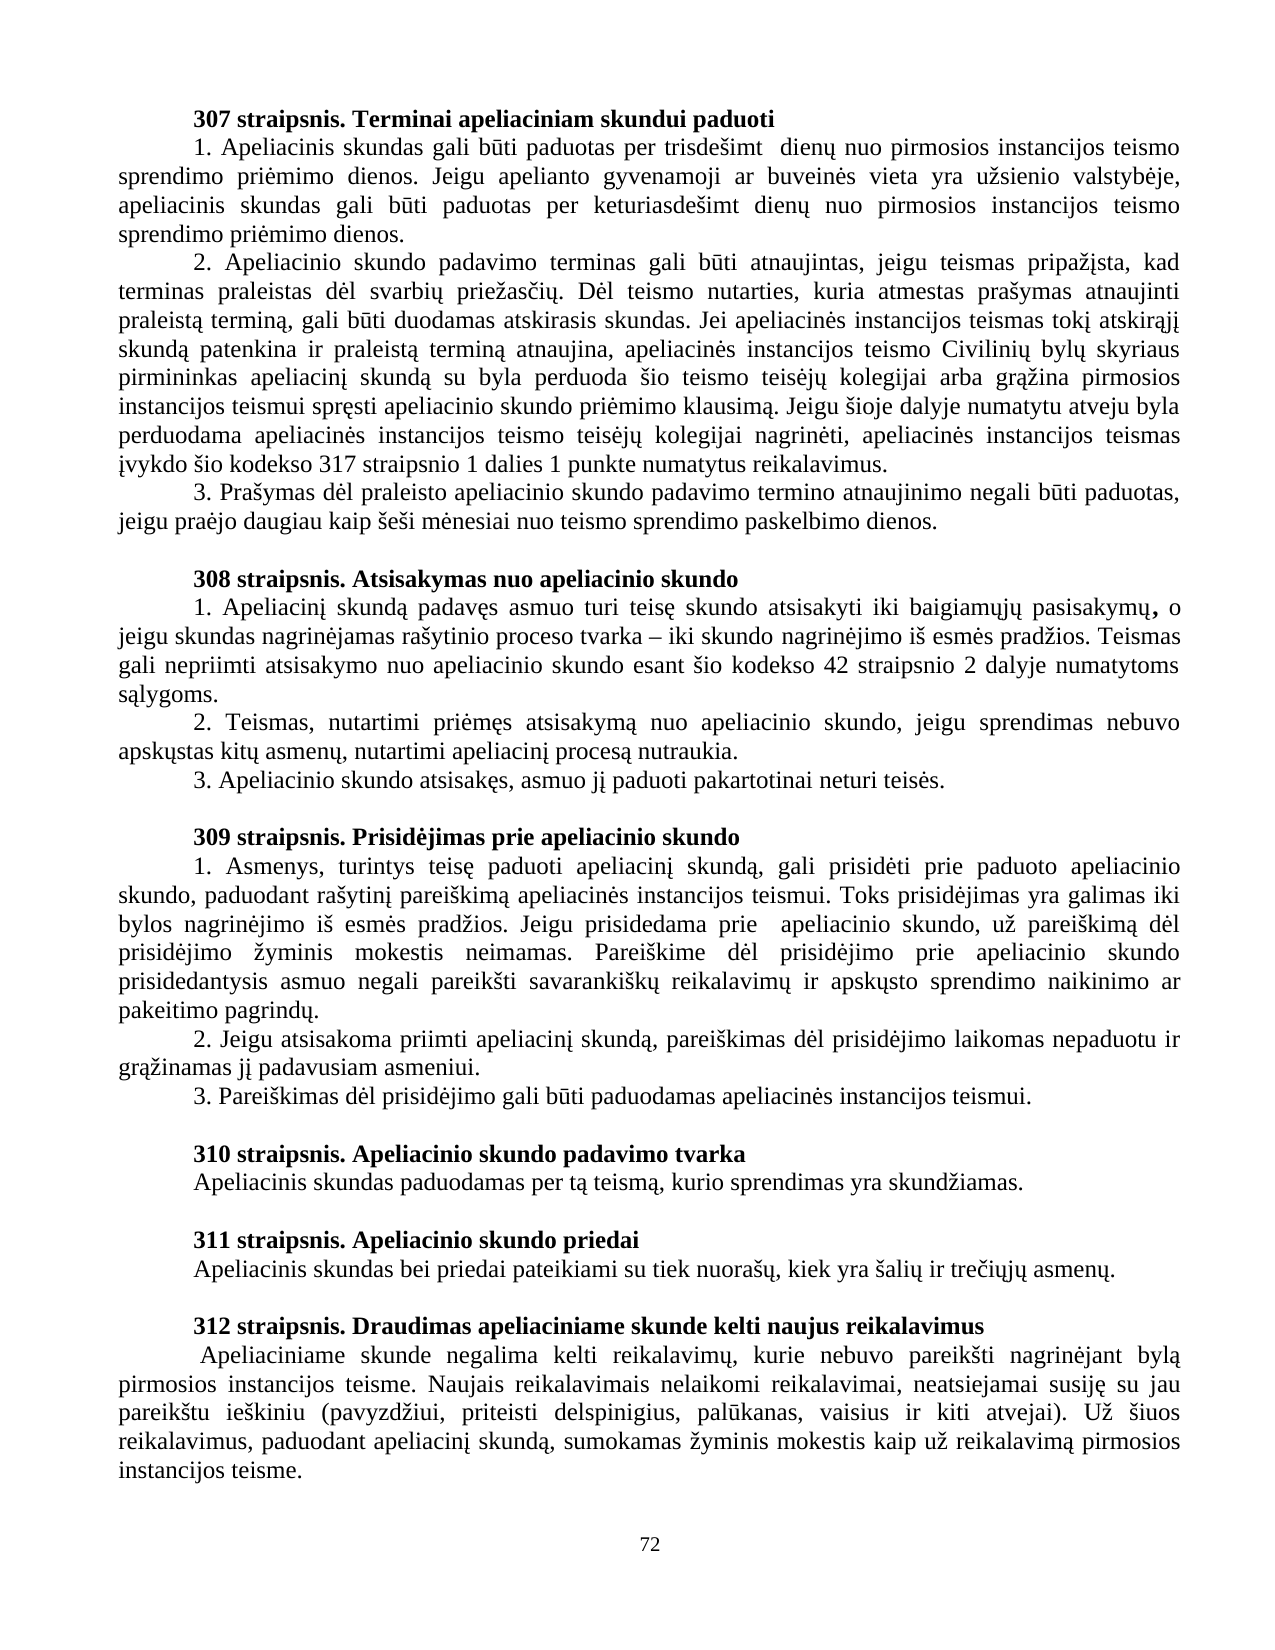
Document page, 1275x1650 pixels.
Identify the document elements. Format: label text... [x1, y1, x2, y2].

text 2. Teismas, nutartimi priėmęs atsisakymą nuo apeliacinio skundo, jeigu sprendimas nebuvo apskųstas kitų asmenų, nutartimi apeliacinį procesą nutraukia. [118, 707, 1181, 765]
text 3. Prašymas dėl praleisto apeliacinio skundo padavimo termino atnaujinimo negali būti paduotas, jeigu praėjo daugiau kaip šeši mėnesiai nuo teismo sprendimo paskelbimo dienos. [118, 477, 1181, 535]
text 312 straipsnis. Draudimas apeliaciniame skunde kelti naujus reikalavimus [118, 1311, 1181, 1340]
text 308 straipsnis. Atsisakymas nuo apeliacinio skundo [118, 564, 1181, 592]
text 309 straipsnis. Prisidėjimas prie apeliacinio skundo [118, 822, 1181, 851]
text 3. Pareiškimas dėl prisidėjimo gali būti paduodamas apeliacinės instancijos teismui. [118, 1081, 1181, 1110]
text 2. Jeigu atsisakoma priimti apeliacinį skundą, pareiškimas dėl prisidėjimo laikomas nepaduotu ir grąžinamas jį padavusiam asmeniui. [118, 1024, 1181, 1081]
text 1. Apeliacinis skundas gali būti paduotas per trisdešimt dienų nuo pirmosios instancijos teismo sprendimo priėmimo dienos. Jeigu apelianto gyvenamoji ar buveinės vieta yra užsienio valstybėje, apeliacinis skundas gali būti paduotas per keturiasdešimt dienų nuo pirmosios instancijos teismo sprendimo priėmimo dienos. [118, 132, 1181, 247]
text 1. Asmenys, turintys teisę paduoti apeliacinį skundą, gali prisidėti prie paduoto apeliacinio skundo, paduodant rašytinį pareiškimą apeliacinės instancijos teismui. Toks prisidėjimas yra galimas iki bylos nagrinėjimo iš esmės pradžios. Jeigu prisidedama prie apeliacinio skundo, už pareiškimą dėl prisidėjimo žyminis mokestis neimamas. Pareiškime dėl prisidėjimo prie apeliacinio skundo prisidedantysis asmuo negali pareikšti savarankiškų reikalavimų ir apskųsto sprendimo naikinimo ar pakeitimo pagrindų. [118, 851, 1181, 1024]
text 3. Apeliacinio skundo atsisakęs, asmuo jį paduoti pakartotinai neturi teisės. [118, 765, 1181, 794]
text 311 straipsnis. Apeliacinio skundo priedai [118, 1225, 1181, 1254]
text 1. Apeliacinį skundą padavęs asmuo turi teisę skundo atsisakyti iki baigiamųjų pasisakymų, o jeigu skundas nagrinėjamas rašytinio proceso tvarka – iki skundo nagrinėjimo iš esmės pradžios. Teismas gali nepriimti atsisakymo nuo apeliacinio skundo esant šio kodekso 42 straipsnio 2 dalyje numatytoms sąlygoms. [118, 592, 1181, 707]
text Apeliacinis skundas paduodamas per tą teismą, kurio sprendimas yra skundžiamas. [118, 1167, 1181, 1196]
text 2. Apeliacinio skundo padavimo terminas gali būti atnaujintas, jeigu teismas pripažįsta, kad terminas praleistas dėl svarbių priežasčių. Dėl teismo nutarties, kuria atmestas prašymas atnaujinti praleistą terminą, gali būti duodamas atskirasis skundas. Jei apeliacinės instancijos teismas tokį atskirąjį skundą patenkina ir praleistą terminą atnaujina, apeliacinės instancijos teismo Civilinių bylų skyriaus pirmininkas apeliacinį skundą su byla perduoda šio teismo teisėjų kolegijai arba grąžina pirmosios instancijos teismui spręsti apeliacinio skundo priėmimo klausimą. Jeigu šioje dalyje numatytu atveju byla perduodama apeliacinės instancijos teismo teisėjų kolegijai nagrinėti, apeliacinės instancijos teismas įvykdo šio kodekso 317 straipsnio 1 dalies 1 punkte numatytus reikalavimus. [118, 247, 1181, 477]
text Apeliaciniame skunde negalima kelti reikalavimų, kurie nebuvo pareikšti nagrinėjant bylą pirmosios instancijos teisme. Naujais reikalavimais nelaikomi reikalavimai, neatsiejamai susiję su jau pareikštu ieškiniu (pavyzdžiui, priteisti delspinigius, palūkanas, vaisius ir kiti atvejai). Už šiuos reikalavimus, paduodant apeliacinį skundą, sumokamas žyminis mokestis kaip už reikalavimą pirmosios instancijos teisme. [118, 1340, 1181, 1484]
text 310 straipsnis. Apeliacinio skundo padavimo tvarka [118, 1139, 1181, 1167]
text 307 straipsnis. Terminai apeliaciniam skundui paduoti [118, 104, 1181, 132]
text Apeliacinis skundas bei priedai pateikiami su tiek nuorašų, kiek yra šalių ir trečiųjų asmenų. [118, 1254, 1181, 1282]
